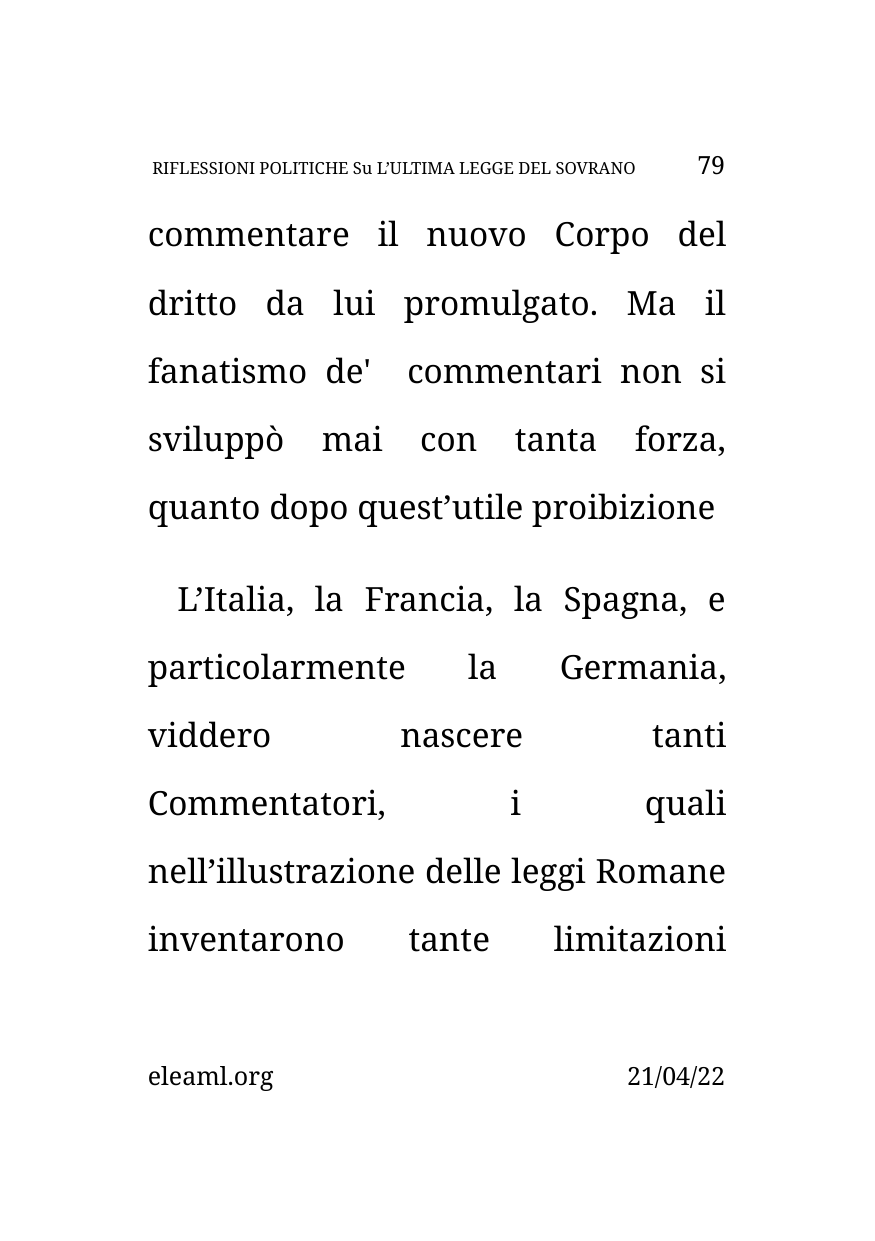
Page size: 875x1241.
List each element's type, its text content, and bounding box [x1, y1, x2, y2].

text L’Italia, la Francia, la Spagna, e particolarmente la Germania, viddero nascere tanti Commentatori, i quali nell’illustrazione delle leggi Romane inventarono tante limitazioni [148, 575, 726, 961]
text commentare il nuovo Corpo del dritto da lui promulgato. Ma il fanatismo de' commentari non si sviluppò mai con tanta forza, quanto dopo quest’utile proibizione [148, 211, 726, 529]
